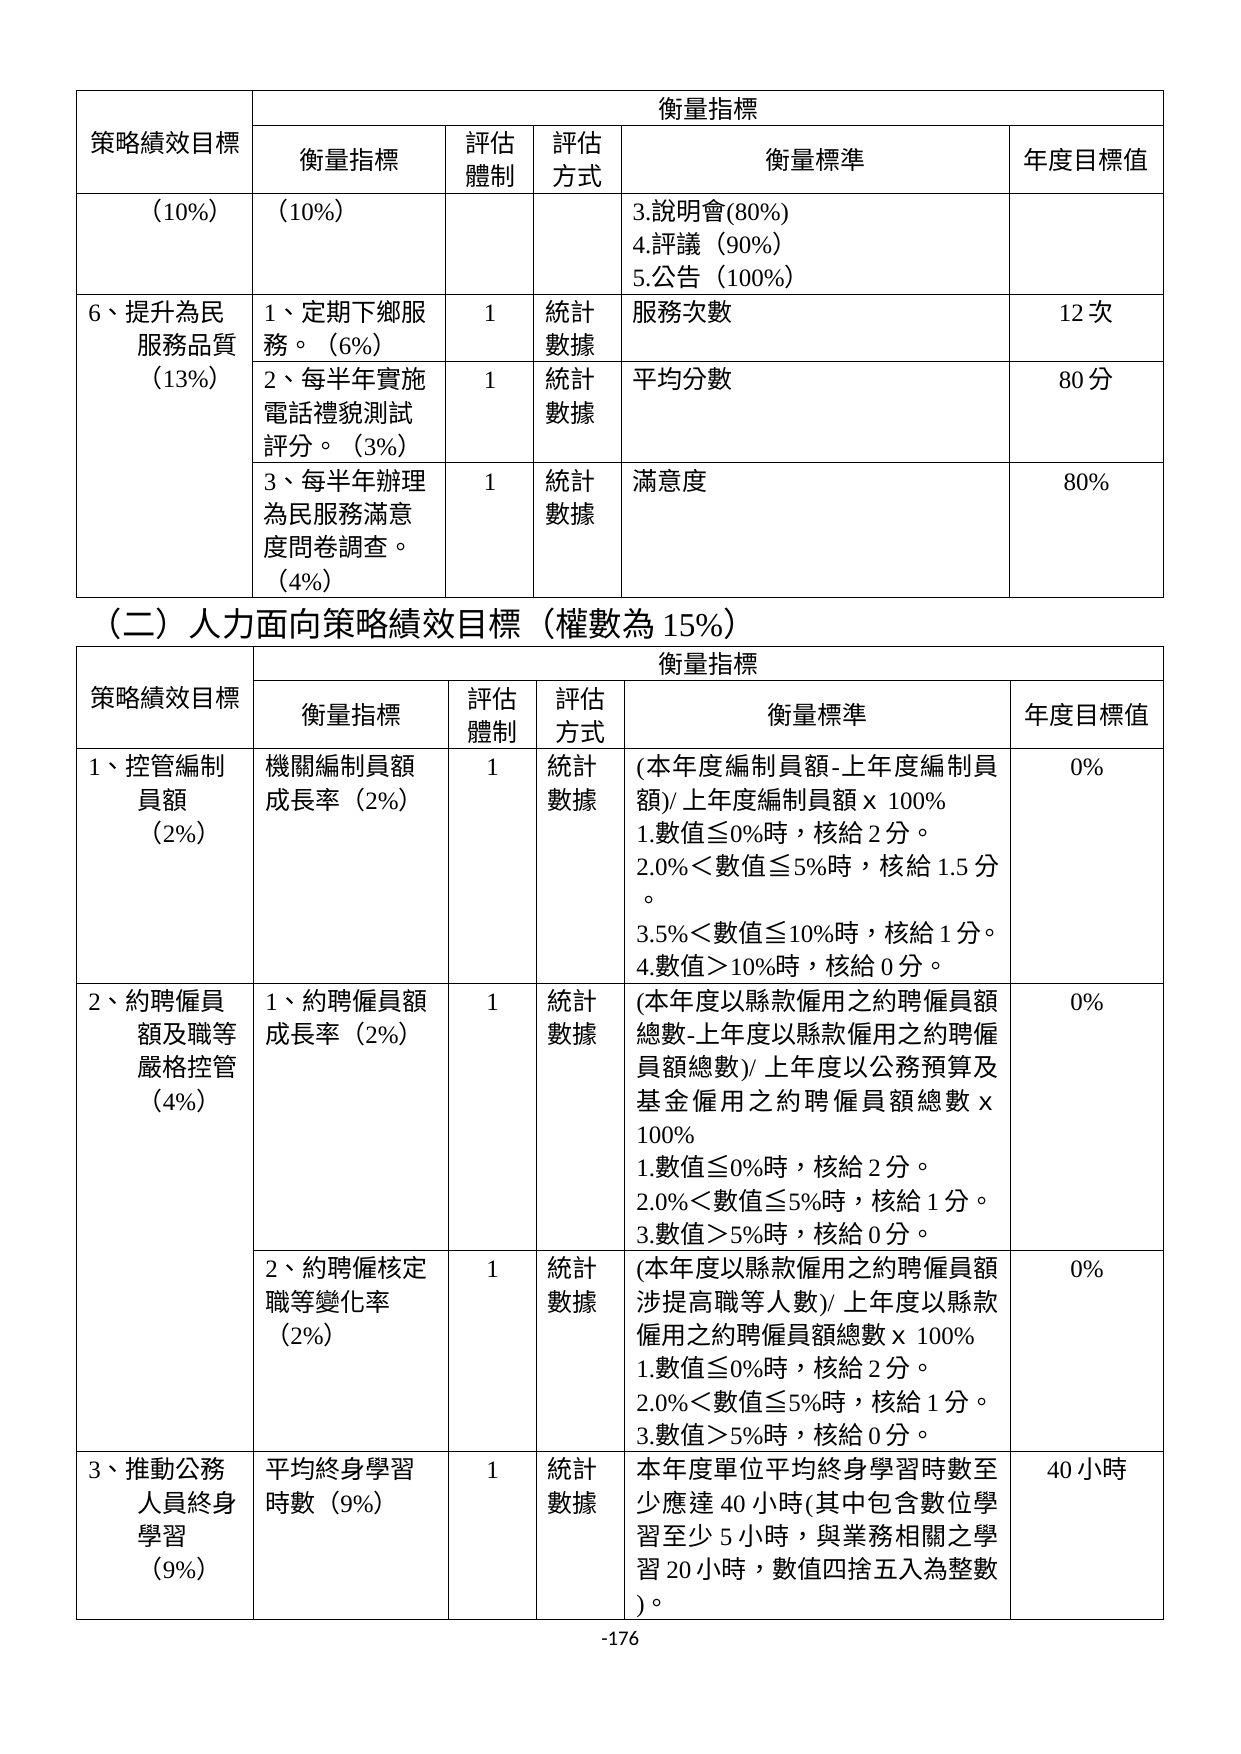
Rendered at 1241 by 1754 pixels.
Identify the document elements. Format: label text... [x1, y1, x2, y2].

table_cell 1 [446, 295, 533, 361]
table_cell 統計數據 [537, 1251, 624, 1451]
table_cell [77, 1250, 253, 1451]
table_cell 衡量指標 [253, 126, 445, 192]
table_cell 1 [446, 463, 533, 597]
table_cell 0% [1011, 1251, 1163, 1451]
table_cell 1 [449, 984, 536, 1250]
table_cell 1、定期下鄉服務。（6%） [253, 295, 445, 361]
table_cell 12次 [1010, 295, 1163, 361]
table_cell 年度目標值 [1010, 126, 1163, 192]
table_cell 滿意度 [622, 463, 1009, 597]
table_cell 統計數據 [537, 984, 624, 1250]
table_cell 80% [1010, 463, 1163, 597]
table_cell 1 [449, 1452, 536, 1619]
table_cell 控管編制員額（2%） [77, 749, 253, 982]
table_cell 推動公務人員終身學習（9%） [77, 1452, 253, 1619]
table_cell （10%） [253, 194, 445, 293]
table_cell 衡量標準 [622, 126, 1009, 192]
table_cell 平均終身學習時數（9%） [254, 1452, 448, 1619]
table_cell 1 [449, 1251, 536, 1451]
table_cell 年度目標值 [1011, 681, 1163, 748]
table_cell 2、每半年實施電話禮貌測試評分。（3%） [253, 362, 445, 462]
table_cell (本年度以縣款僱用之約聘僱員額涉提高職等人數)/ 上年度以縣款僱用之約聘僱員額總數ｘ100% 1.數值≦0%時，核給2分。 2.0%＜數值≦5%時，核給1分。 3.數值＞5%時，核給0分。 [625, 1251, 1010, 1451]
table_header 策略績效目標 [77, 91, 252, 192]
table_cell 2、約聘僱核定職等變化率（2%） [254, 1251, 448, 1451]
table_header 衡量指標 [253, 91, 1163, 125]
table_cell 80分 [1010, 362, 1163, 462]
table_cell 統計數據 [537, 749, 624, 982]
table_cell 平均分數 [622, 362, 1009, 462]
table_cell 統計數據 [534, 362, 621, 462]
table_cell 機關編制員額成長率（2%） [254, 749, 448, 982]
table_cell 3、每半年辦理為民服務滿意度問卷調查。（4%） [253, 463, 445, 597]
text （二）人力面向策略績效目標（權數為15%） [88, 598, 1152, 646]
table_cell 評估體制 [446, 126, 533, 192]
table_cell [446, 194, 533, 293]
table_cell 評估體制 [449, 681, 536, 748]
table_cell 0% [1011, 984, 1163, 1250]
table_cell 評估方式 [537, 681, 624, 748]
table_cell 衡量指標 [254, 681, 448, 748]
table_cell [1010, 194, 1163, 293]
table_cell 衡量標準 [625, 681, 1010, 748]
table_cell 統計數據 [534, 295, 621, 361]
table_cell [534, 194, 621, 293]
table_cell 1、約聘僱員額成長率（2%） [254, 984, 448, 1250]
table_cell 統計數據 [534, 463, 621, 597]
table_header 衡量指標 [254, 647, 1163, 680]
table_cell 40小時 [1011, 1452, 1163, 1619]
table_cell 1 [446, 362, 533, 462]
table_cell 評估方式 [534, 126, 621, 192]
table_cell 統計數據 [537, 1452, 624, 1619]
table_cell 0% [1011, 749, 1163, 982]
table_cell （10%） [77, 194, 252, 293]
table_cell 3.說明會(80%) 4.評議（90%） 5.公告（100%） [622, 194, 1009, 293]
table_cell 本年度單位平均終身學習時數至少應達40小時(其中包含數位學習至少5小時，與業務相關之學習20小時，數值四捨五入為整數)。 [625, 1452, 1010, 1619]
table_cell 1 [449, 749, 536, 982]
table_cell 提升為民服務品質（13%） [77, 295, 252, 597]
table_cell (本年度以縣款僱用之約聘僱員額總數-上年度以縣款僱用之約聘僱員額總數)/ 上年度以公務預算及基金僱用之約聘僱員額總數ｘ100% 1.數值≦0%時，核給2分。 2.0%＜數值≦5%時，核給1分。 3.數值＞5%時，核給0分。 [625, 984, 1010, 1250]
table_header 策略績效目標 [77, 647, 253, 748]
table_cell 約聘僱員額及職等嚴格控管（4%） [77, 984, 253, 1250]
table_cell (本年度編制員額-上年度編制員額)/ 上年度編制員額ｘ100% 1.數值≦0%時，核給2分。 2.0%＜數值≦5%時，核給1.5分。 3.5%＜數值≦10%時，核給1分。 4.數值＞10%時，核給0分。 [625, 749, 1010, 982]
table_cell 服務次數 [622, 295, 1009, 361]
